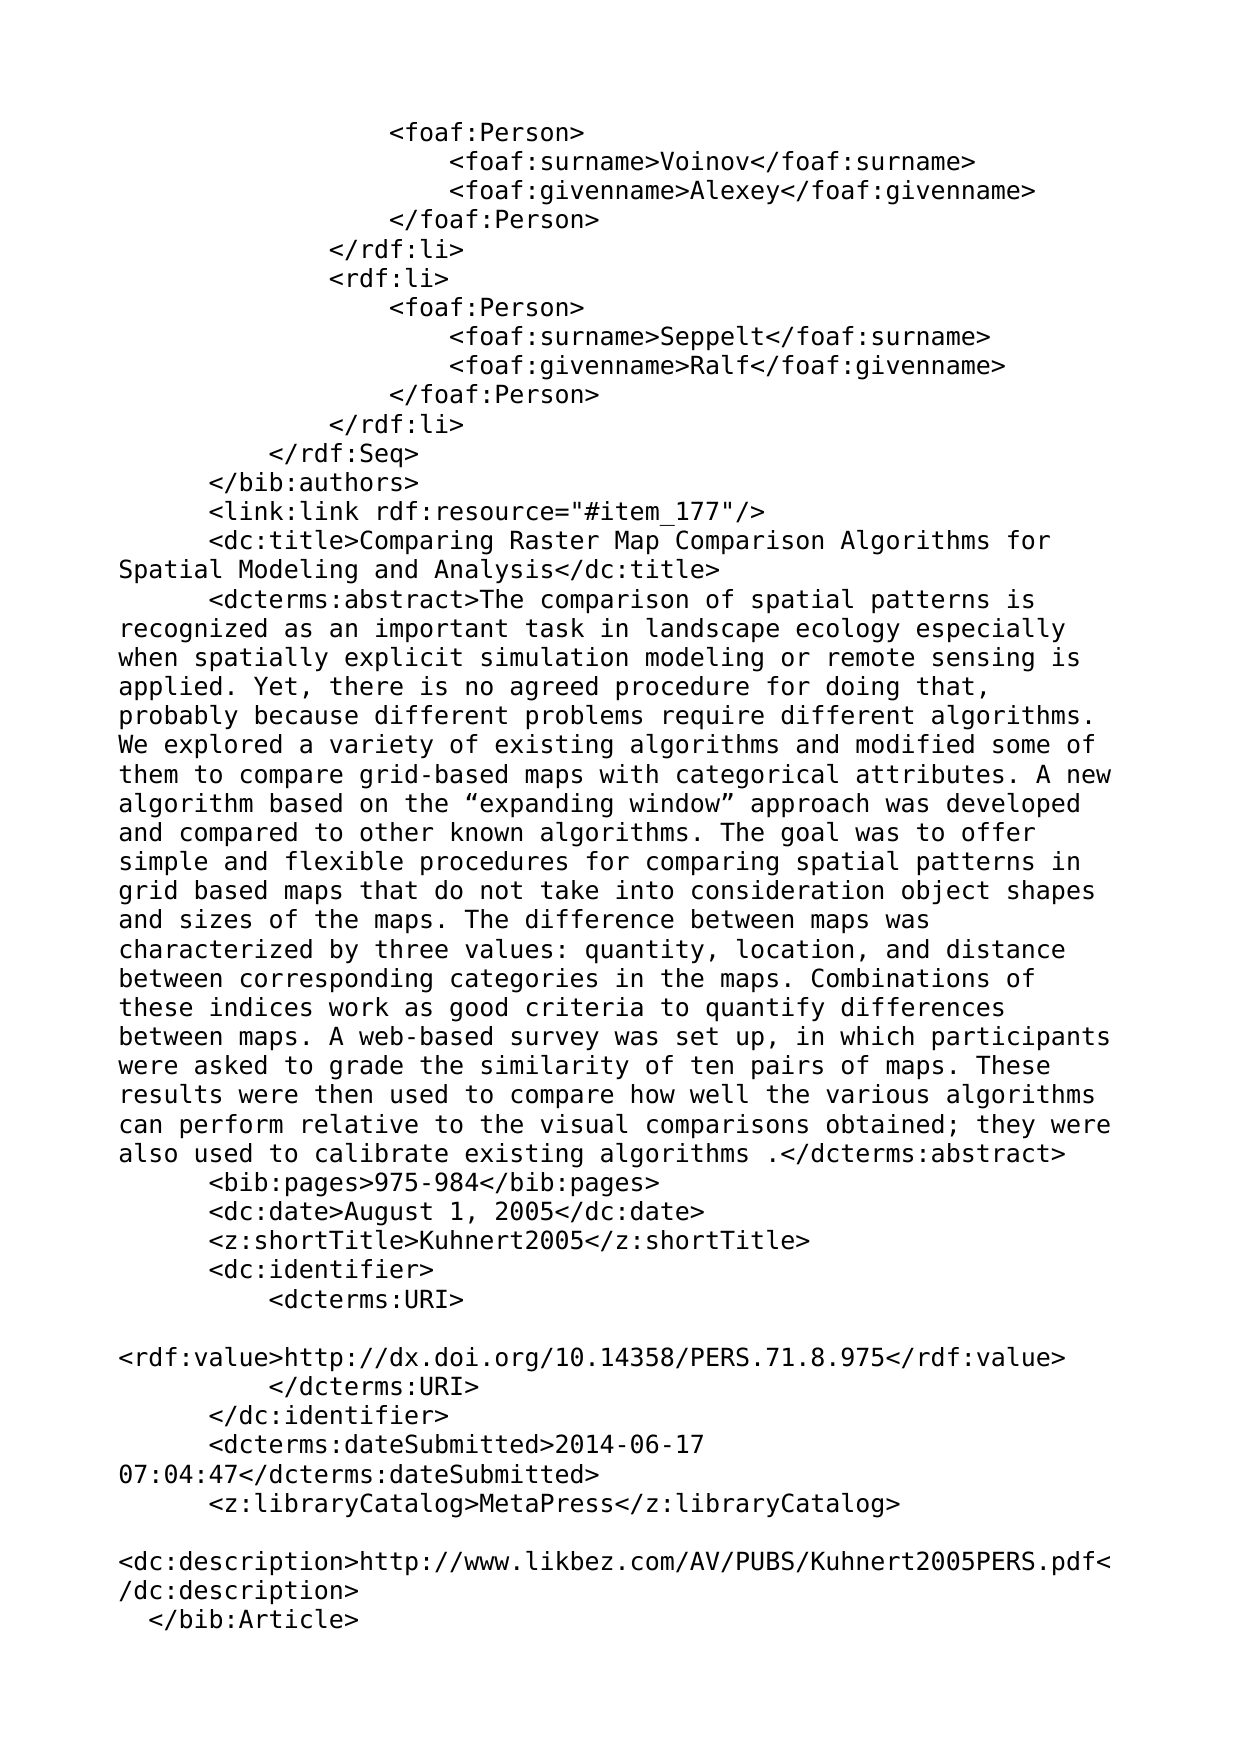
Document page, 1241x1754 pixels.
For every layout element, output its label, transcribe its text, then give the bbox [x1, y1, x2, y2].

text <foaf:Person> <foaf:surname>Voinov</foaf:surname> <foaf:givenname>Alexey</foaf:givenname> </foaf:Person> </rdf:li> <rdf:li> <foaf:Person> <foaf:surname>Seppelt</foaf:surname> <foaf:givenname>Ralf</foaf:givenname> </foaf:Person> </rdf:li> </rdf:Seq> </bib:authors> <link:link rdf:resource="#item_177"/> <dc:title>Comparing Raster Map Comparison Algorithms for Spatial Modeling and Analysis</dc:title> <dcterms:abstract>The comparison of spatial patterns is recognized as an important task in landscape ecology especially when spatially explicit simulation modeling or remote sensing is applied. Yet, there is no agreed procedure for doing that, probably because different problems require different algorithms. We explored a variety of existing algorithms and modified some of them to compare grid-based maps with categorical attributes. A new algorithm based on the “expanding window” approach was developed and compared to other known algorithms. The goal was to offer simple and flexible procedures for comparing spatial patterns in grid based maps that do not take into consideration object shapes and sizes of the maps. The difference between maps was characterized by three values: quantity, location, and distance between corresponding categories in the maps. Combinations of these indices work as good criteria to quantify differences between maps. A web-based survey was set up, in which participants were asked to grade the similarity of ten pairs of maps. These results were then used to compare how well the various algorithms can perform relative to the visual comparisons obtained; they were also used to calibrate existing algorithms .</dcterms:abstract> <bib:pages>975-984</bib:pages> <dc:date>August 1, 2005</dc:date> <z:shortTitle>Kuhnert2005</z:shortTitle> <dc:identifier> <dcterms:URI> <rdf:value>http://dx.doi.org/10.14358/PERS.71.8.975</rdf:value> </dcterms:URI> </dc:identifier> <dcterms:dateSubmitted>2014-06-17 07:04:47</dcterms:dateSubmitted> <z:libraryCatalog>MetaPress</z:libraryCatalog> <dc:description>http://www.likbez.com/AV/PUBS/Kuhnert2005PERS.pdf</dc:description> </bib:Article> [118, 118, 1122, 1635]
